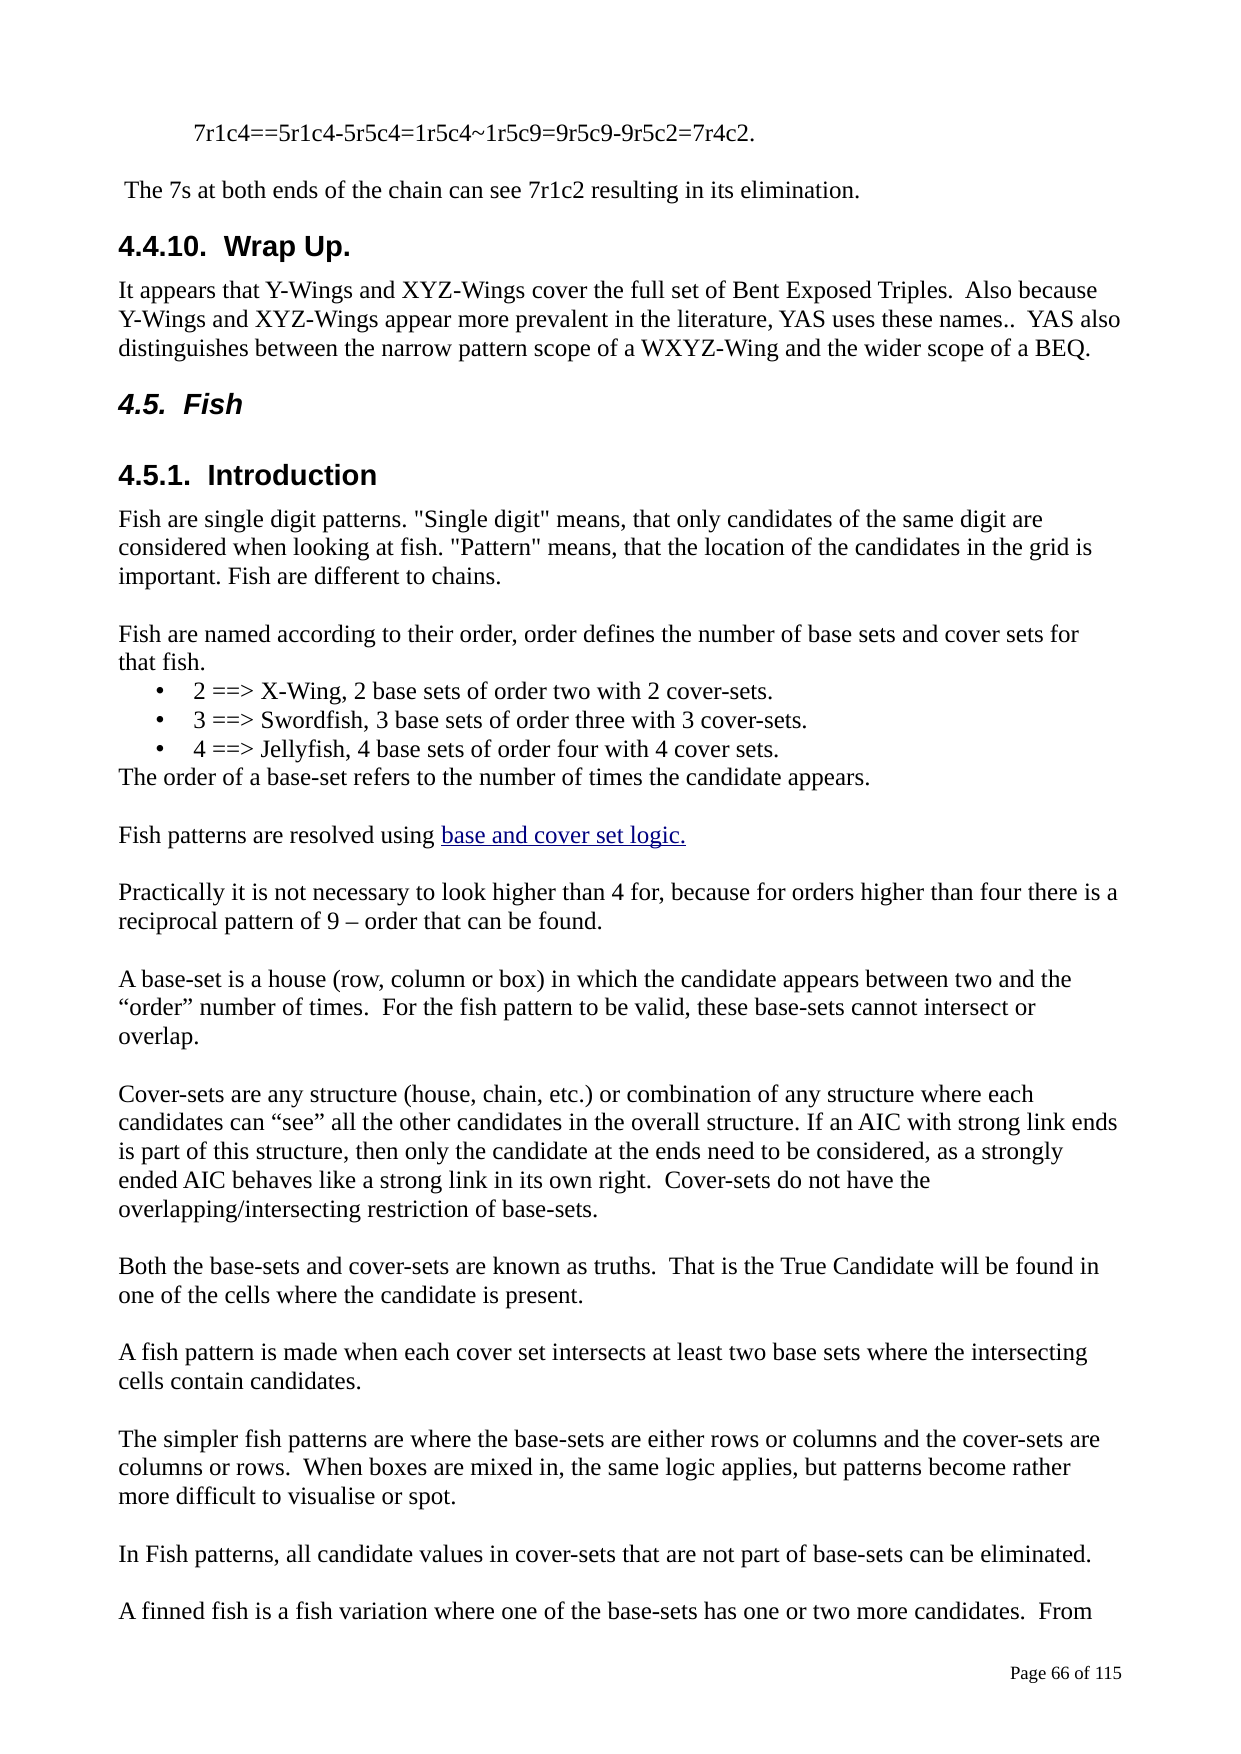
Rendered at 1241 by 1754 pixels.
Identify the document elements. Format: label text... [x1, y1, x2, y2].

list 4 ==> Jellyfish, 4 base sets of order four with 4 cover sets. [156, 734, 1122, 762]
text Fish are named according to their order, order defines the number of base sets and cover sets for that fish. [118, 619, 1122, 676]
text Fish are single digit patterns. "Single digit" means, that only candidates of the same digit are considered when looking at fish. "Pattern" means, that the location of the candidates in the grid is important. Fish are different to chains. [118, 504, 1122, 590]
list 3 ==> Swordfish, 3 base sets of order three with 3 cover-sets. [156, 705, 1122, 734]
subtitle Wrap Up. [118, 229, 1122, 263]
text A fish pattern is made when each cover set intersects at least two base sets where the intersecting cells contain candidates. [118, 1337, 1122, 1395]
text 7r1c4==5r1c4-5r5c4=1r5c4~1r5c9=9r5c9-9r5c2=7r4c2. [118, 118, 1122, 147]
text The simpler fish patterns are where the base-sets are either rows or columns and the cover-sets are columns or rows. When boxes are mixed in, the same logic applies, but patterns become rather more difficult to visualise or spot. [118, 1424, 1122, 1510]
text Cover-sets are any structure (house, chain, etc.) or combination of any structure where each candidates can “see” all the other candidates in the overall structure. If an AIC with strong link ends is part of this structure, then only the candidate at the ends need to be considered, as a strongly ended AIC behaves like a strong link in its own right. Cover-sets do not have the overlapping/intersecting restriction of base-sets. [118, 1079, 1122, 1222]
text A finned fish is a fish variation where one of the base-sets has one or two more candidates. From [118, 1596, 1122, 1625]
text In Fish patterns, all candidate values in cover-sets that are not part of base-sets can be eliminated. [118, 1539, 1122, 1567]
text Fish patterns are resolved using base and cover set logic. [118, 820, 1122, 849]
text A base-set is a house (row, column or box) in which the candidate appears between two and the “order” number of times. For the fish pattern to be valid, these base-sets cannot intersect or overlap. [118, 964, 1122, 1050]
text It appears that Y-Wings and XYZ-Wings cover the full set of Bent Exposed Triples. Also because Y-Wings and XYZ-Wings appear more prevalent in the literature, YAS uses these names.. YAS also distinguishes between the narrow pattern scope of a WXYZ-Wing and the wider scope of a BEQ. [118, 275, 1122, 362]
subtitle Introduction [118, 458, 1122, 491]
text Practically it is not necessary to look higher than 4 for, because for orders higher than four there is a reciprocal pattern of 9 – order that can be found. [118, 877, 1122, 935]
text Both the base-sets and cover-sets are known as truths. That is the True Candidate will be found in one of the cells where the candidate is present. [118, 1251, 1122, 1309]
list 2 ==> X-Wing, 2 base sets of order two with 2 cover-sets. [156, 676, 1122, 705]
text The 7s at both ends of the chain can see 7r1c2 resulting in its elimination. [118, 176, 1122, 204]
text The order of a base-set refers to the number of times the candidate appears. [118, 762, 1122, 791]
subtitle Fish [118, 387, 1122, 420]
